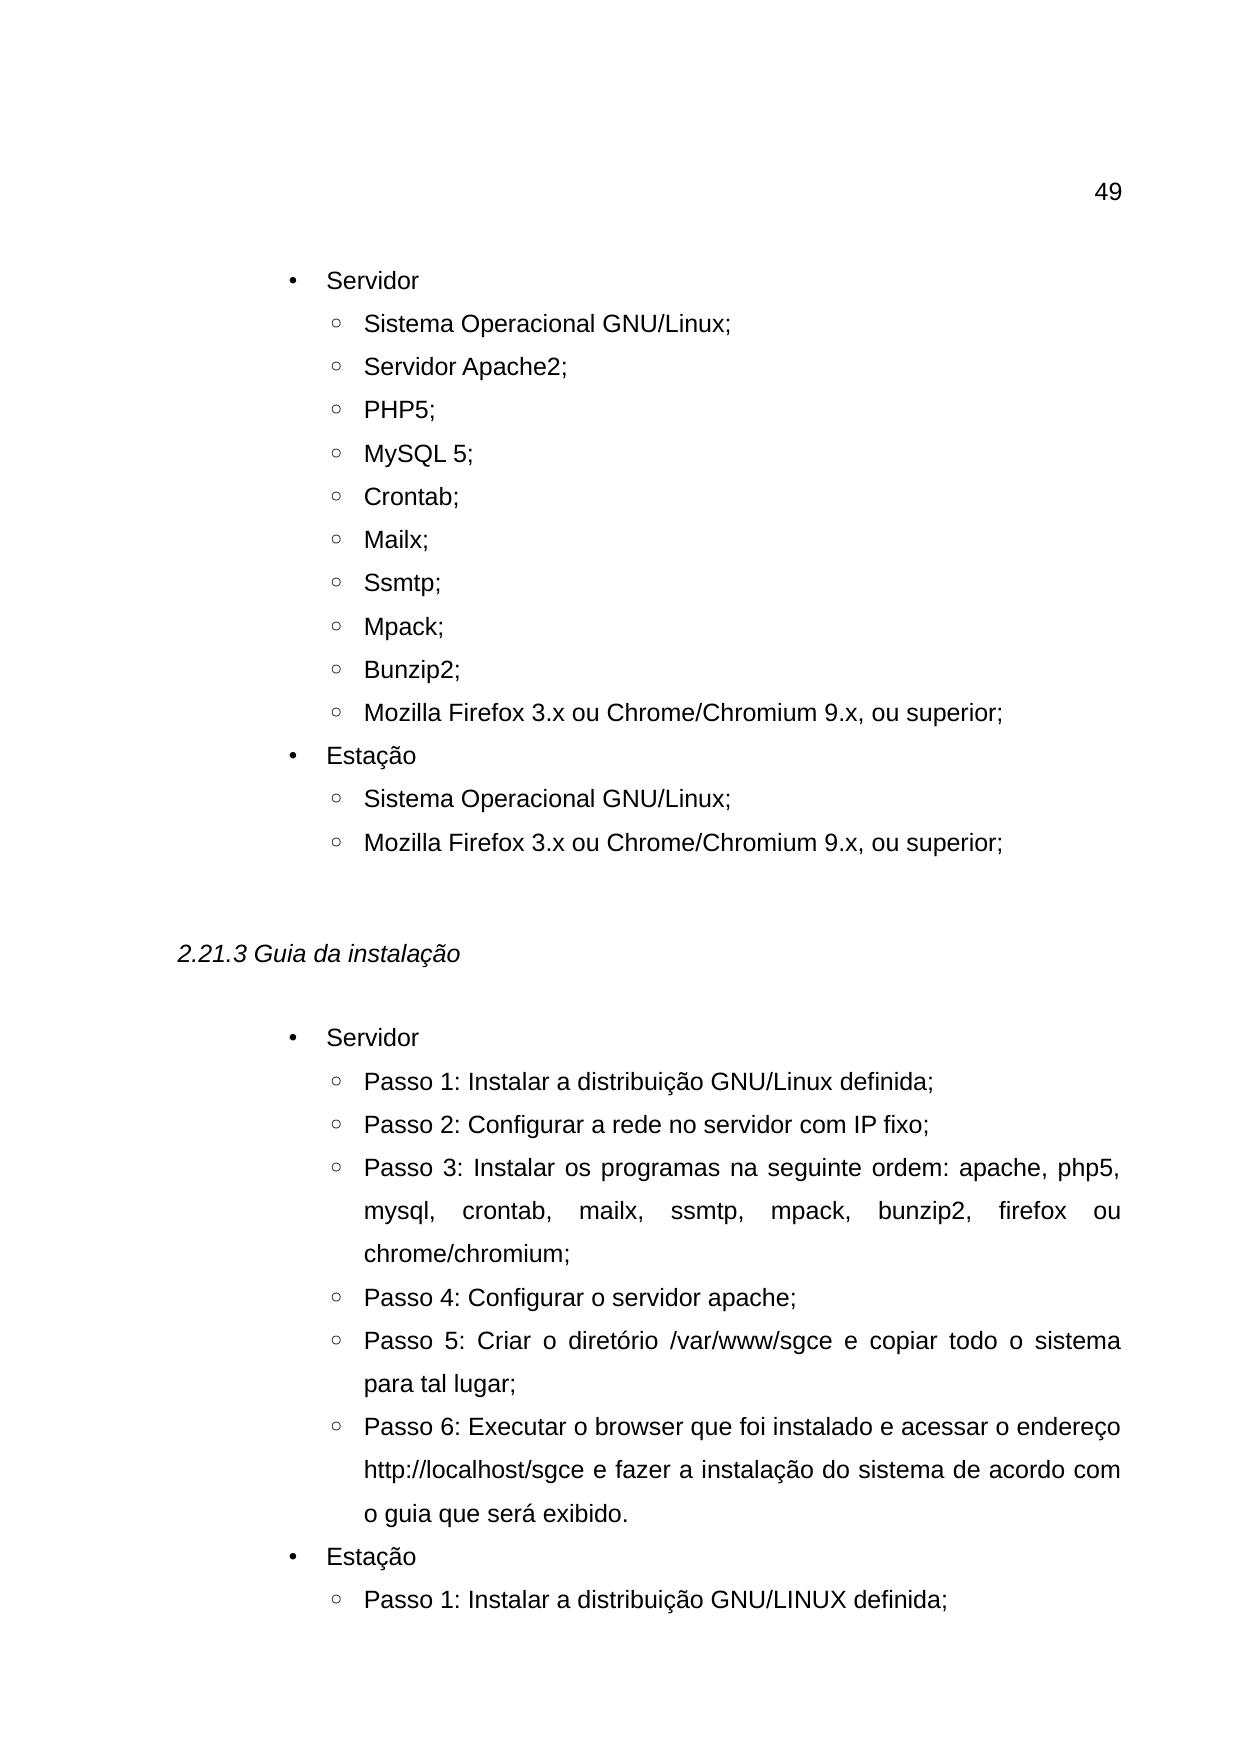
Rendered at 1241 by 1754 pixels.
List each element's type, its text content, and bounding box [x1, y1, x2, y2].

list Estação [288, 1542, 1122, 1571]
list PHP5; [326, 395, 1122, 424]
list Mozilla Firefox 3.x ou Chrome/Chromium 9.x, ou superior; [326, 828, 1122, 857]
list Servidor [288, 1023, 1122, 1052]
list Ssmtp; [326, 568, 1122, 597]
list Sistema Operacional GNU/Linux; [326, 784, 1122, 813]
list Mailx; [326, 525, 1122, 554]
list Mpack; [326, 612, 1122, 640]
list Passo 1: Instalar a distribuição GNU/Linux definida; [326, 1067, 1122, 1096]
list Passo 6: Executar o browser que foi instalado e acessar o endereço http://localhost/sgce e fazer a instalação do sistema de acordo com o guia que será exibido. [326, 1412, 1122, 1527]
list Passo 5: Criar o diretório /var/www/sgce e copiar todo o sistema para tal lugar; [326, 1326, 1122, 1398]
list Mozilla Firefox 3.x ou Chrome/Chromium 9.x, ou superior; [326, 698, 1122, 727]
list Bunzip2; [326, 655, 1122, 684]
list Servidor [288, 266, 1122, 294]
list Servidor Apache2; [326, 352, 1122, 381]
list Passo 1: Instalar a distribuição GNU/LINUX definida; [326, 1585, 1122, 1614]
list MySQL 5; [326, 439, 1122, 467]
list Estação [288, 741, 1122, 770]
list Crontab; [326, 482, 1122, 511]
list Sistema Operacional GNU/Linux; [326, 309, 1122, 338]
list Passo 4: Configurar o servidor apache; [326, 1283, 1122, 1311]
subtitle 2.21.3 Guia da instalação [177, 939, 1122, 968]
list Passo 3: Instalar os programas na seguinte ordem: apache, php5, mysql, crontab, mailx, ssmtp, mpack, bunzip2, firefox ou chrome/chromium; [326, 1153, 1122, 1268]
list Passo 2: Configurar a rede no servidor com IP fixo; [326, 1110, 1122, 1139]
